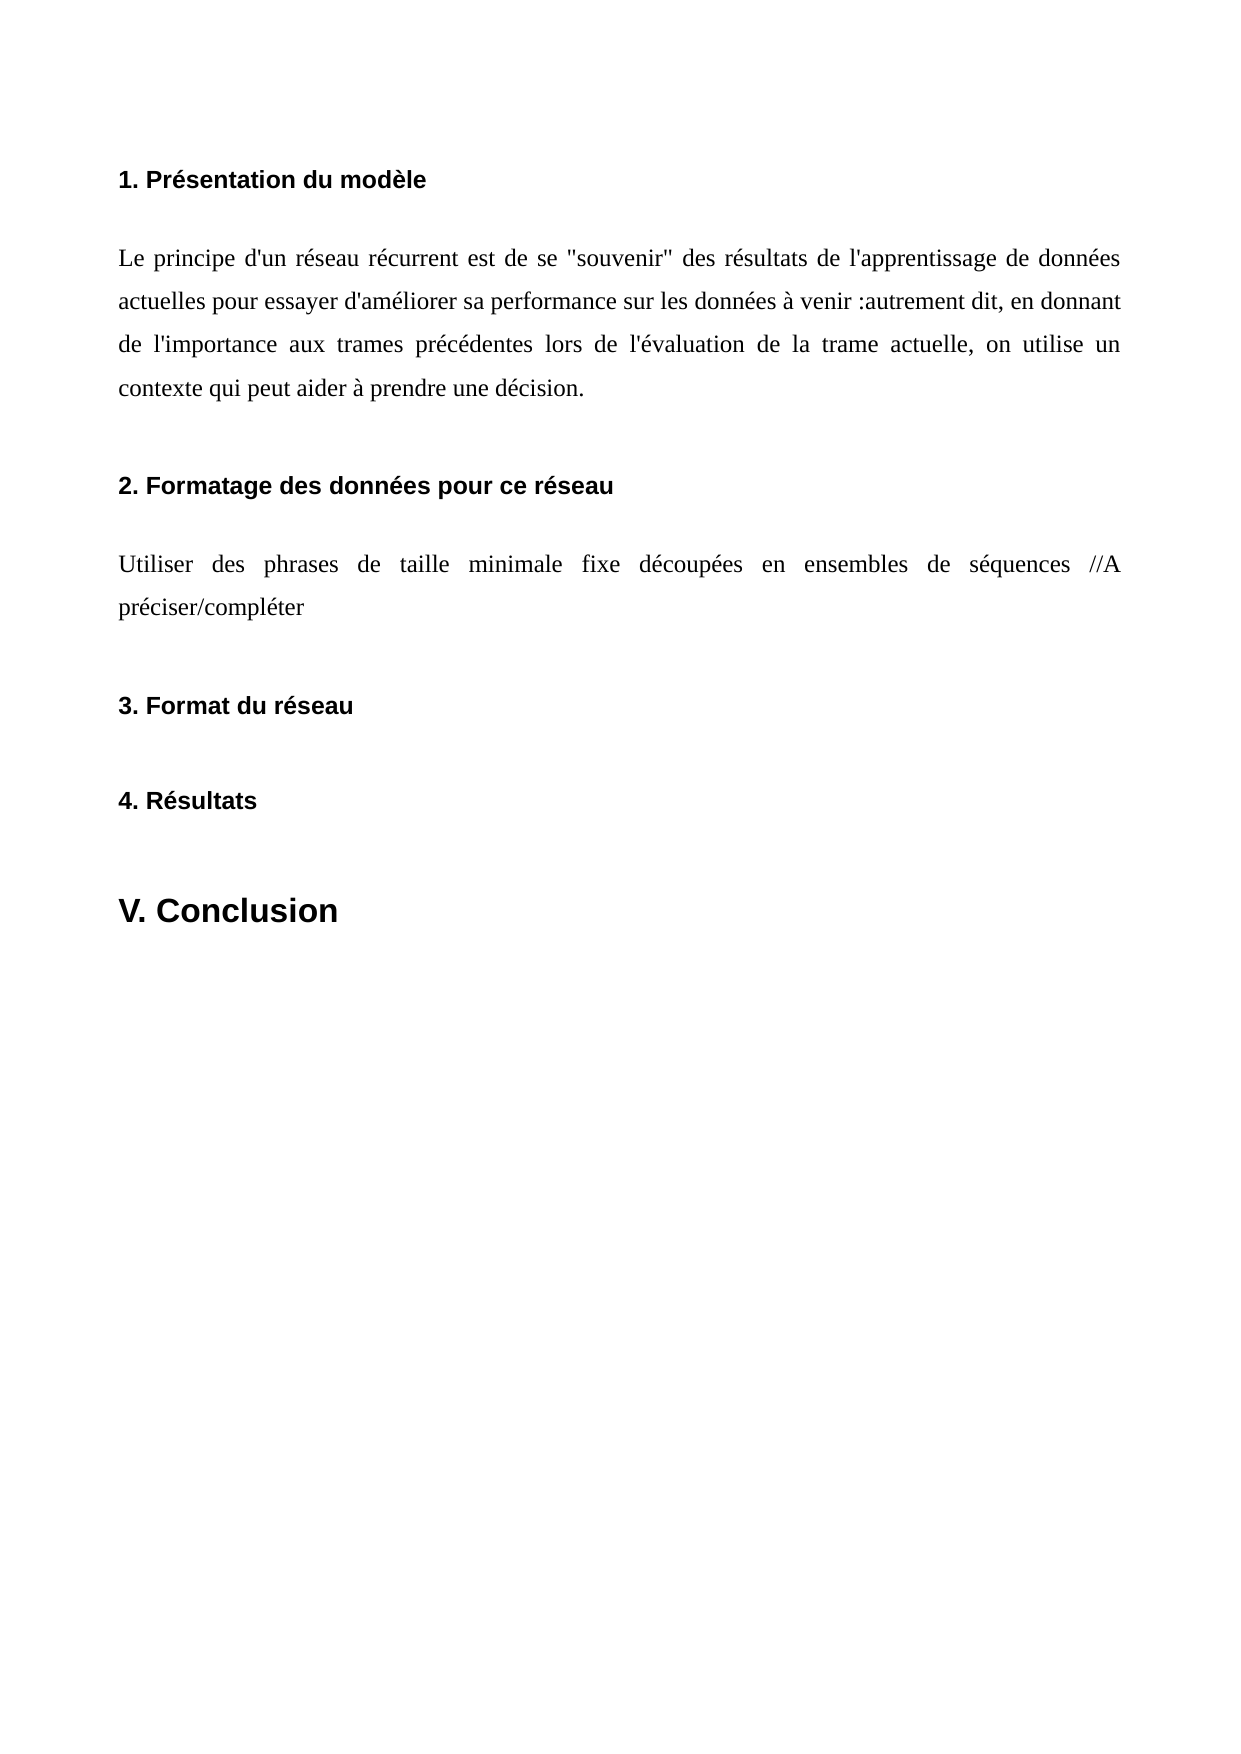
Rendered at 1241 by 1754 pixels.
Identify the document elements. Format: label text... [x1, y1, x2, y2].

text Le principe d'un réseau récurrent est de se "souvenir" des résultats de l'apprentissage de données actuelles pour essayer d'améliorer sa performance sur les données à venir :autrement dit, en donnant de l'importance aux trames précédentes lors de l'évaluation de la trame actuelle, on utilise un contexte qui peut aider à prendre une décision. [118, 243, 1122, 401]
subtitle 1. Présentation du modèle [118, 165, 1122, 194]
subtitle 3. Format du réseau [118, 691, 1122, 720]
subtitle 2. Formatage des données pour ce réseau [118, 471, 1122, 500]
text Utiliser des phrases de taille minimale fixe découpées en ensembles de séquences //A préciser/compléter [118, 549, 1122, 621]
subtitle V. Conclusion [118, 891, 1122, 929]
subtitle 4. Résultats [118, 786, 1122, 814]
